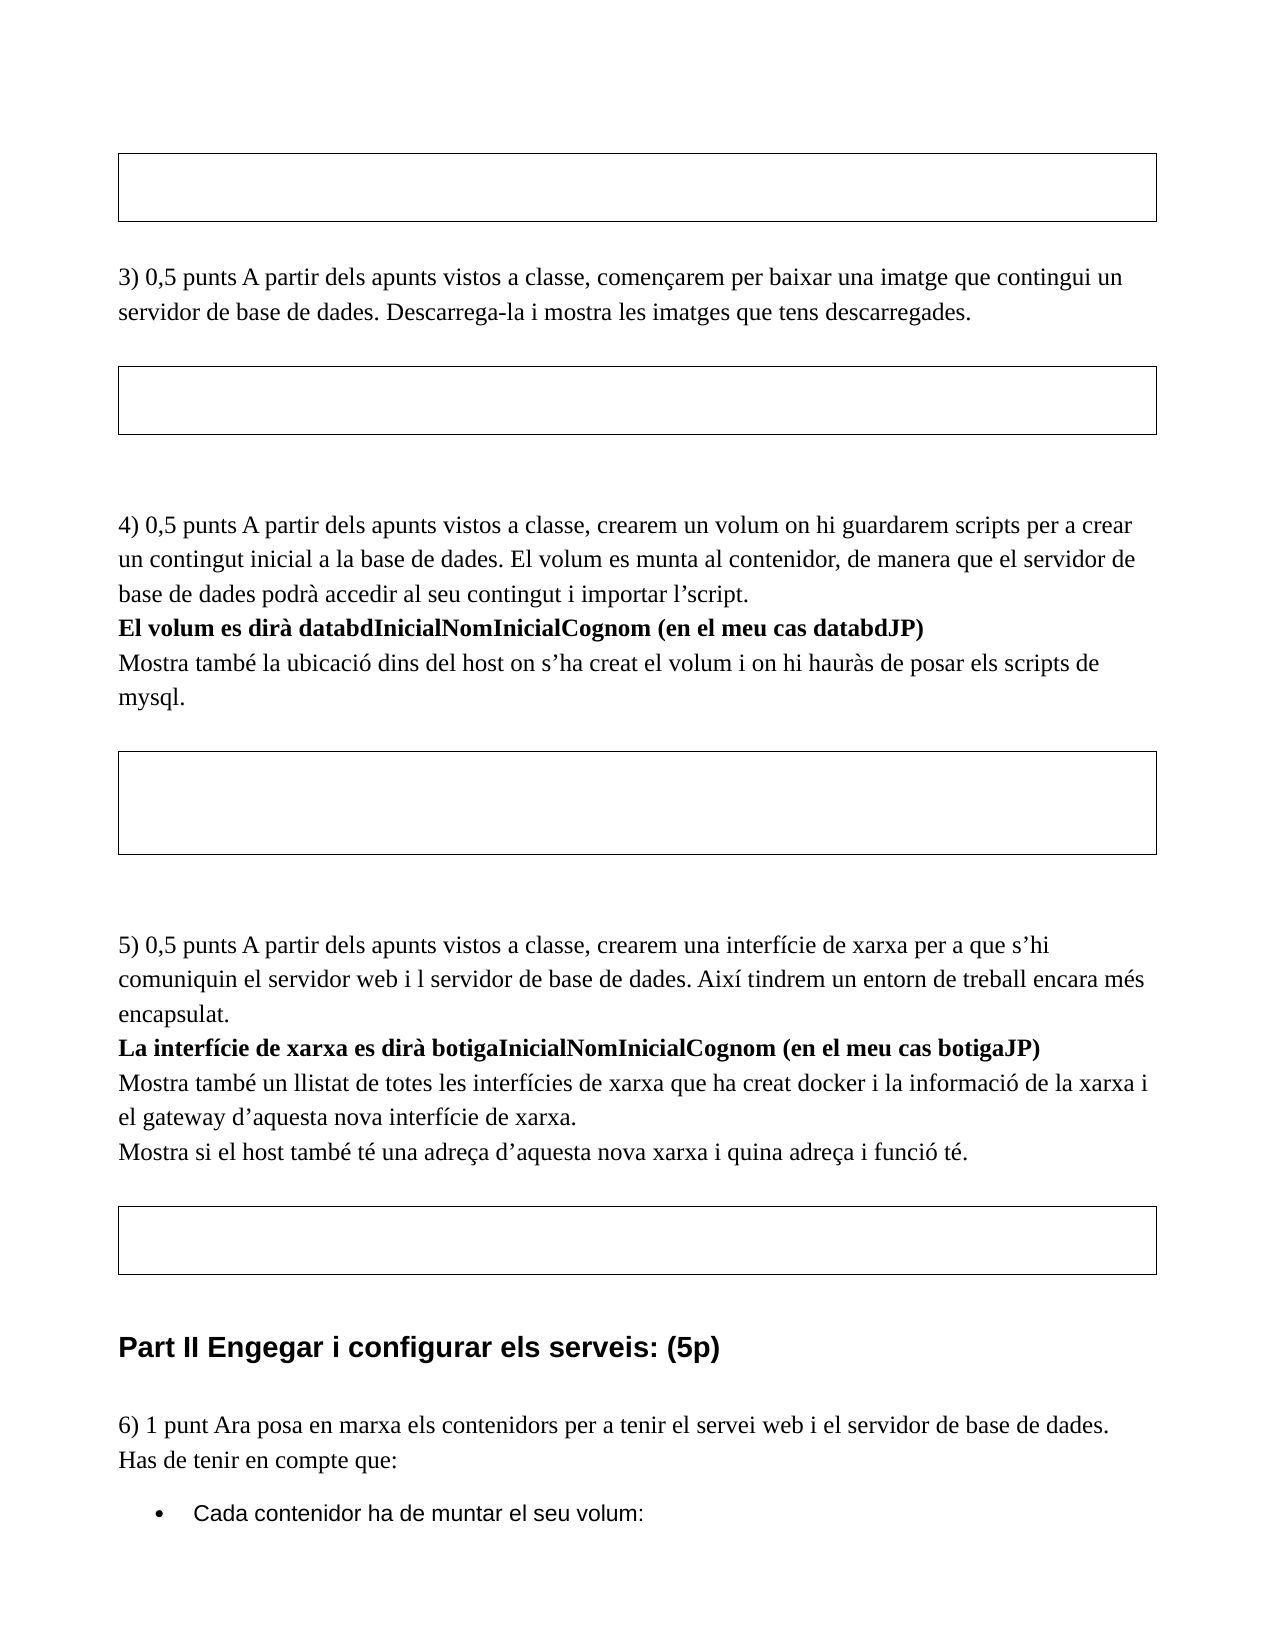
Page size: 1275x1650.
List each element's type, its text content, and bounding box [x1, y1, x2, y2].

text Mostra si el host també té una adreça d’aquesta nova xarxa i quina adreça i funció té. [118, 1137, 1157, 1166]
text 6) 1 punt Ara posa en marxa els contenidors per a tenir el servei web i el servidor de base de dades. [118, 1411, 1157, 1439]
text El volum es dirà databdInicialNomInicialCognom (en el meu cas databdJP) [118, 613, 1157, 642]
list Cada contenidor ha de muntar el seu volum: [156, 1500, 1157, 1527]
text 4) 0,5 punts A partir dels apunts vistos a classe, crearem un volum on hi guardarem scripts per a crear un contingut inicial a la base de dades. El volum es munta al contenidor, de manera que el servidor de base de dades podrà accedir al seu contingut i importar l’script. [118, 510, 1157, 608]
text Has de tenir en compte que: [118, 1445, 1157, 1474]
text 5) 0,5 punts A partir dels apunts vistos a classe, crearem una interfície de xarxa per a que s’hi comuniquin el servidor web i l servidor de base de dades. Així tindrem un entorn de treball encara més encapsulat. [118, 930, 1157, 1028]
text Mostra també la ubicació dins del host on s’ha creat el volum i on hi hauràs de posar els scripts de mysql. [118, 648, 1157, 711]
text La interfície de xarxa es dirà botigaInicialNomInicialCognom (en el meu cas botigaJP) [118, 1033, 1157, 1062]
text Mostra també un llistat de totes les interfícies de xarxa que ha creat docker i la informació de la xarxa i el gateway d’aquesta nova interfície de xarxa. [118, 1068, 1157, 1131]
subtitle Part II Engegar i configurar els serveis: (5p) [118, 1330, 1157, 1363]
text 3) 0,5 punts A partir dels apunts vistos a classe, començarem per baixar una imatge que contingui un servidor de base de dades. Descarrega-la i mostra les imatges que tens descarregades. [118, 262, 1157, 326]
